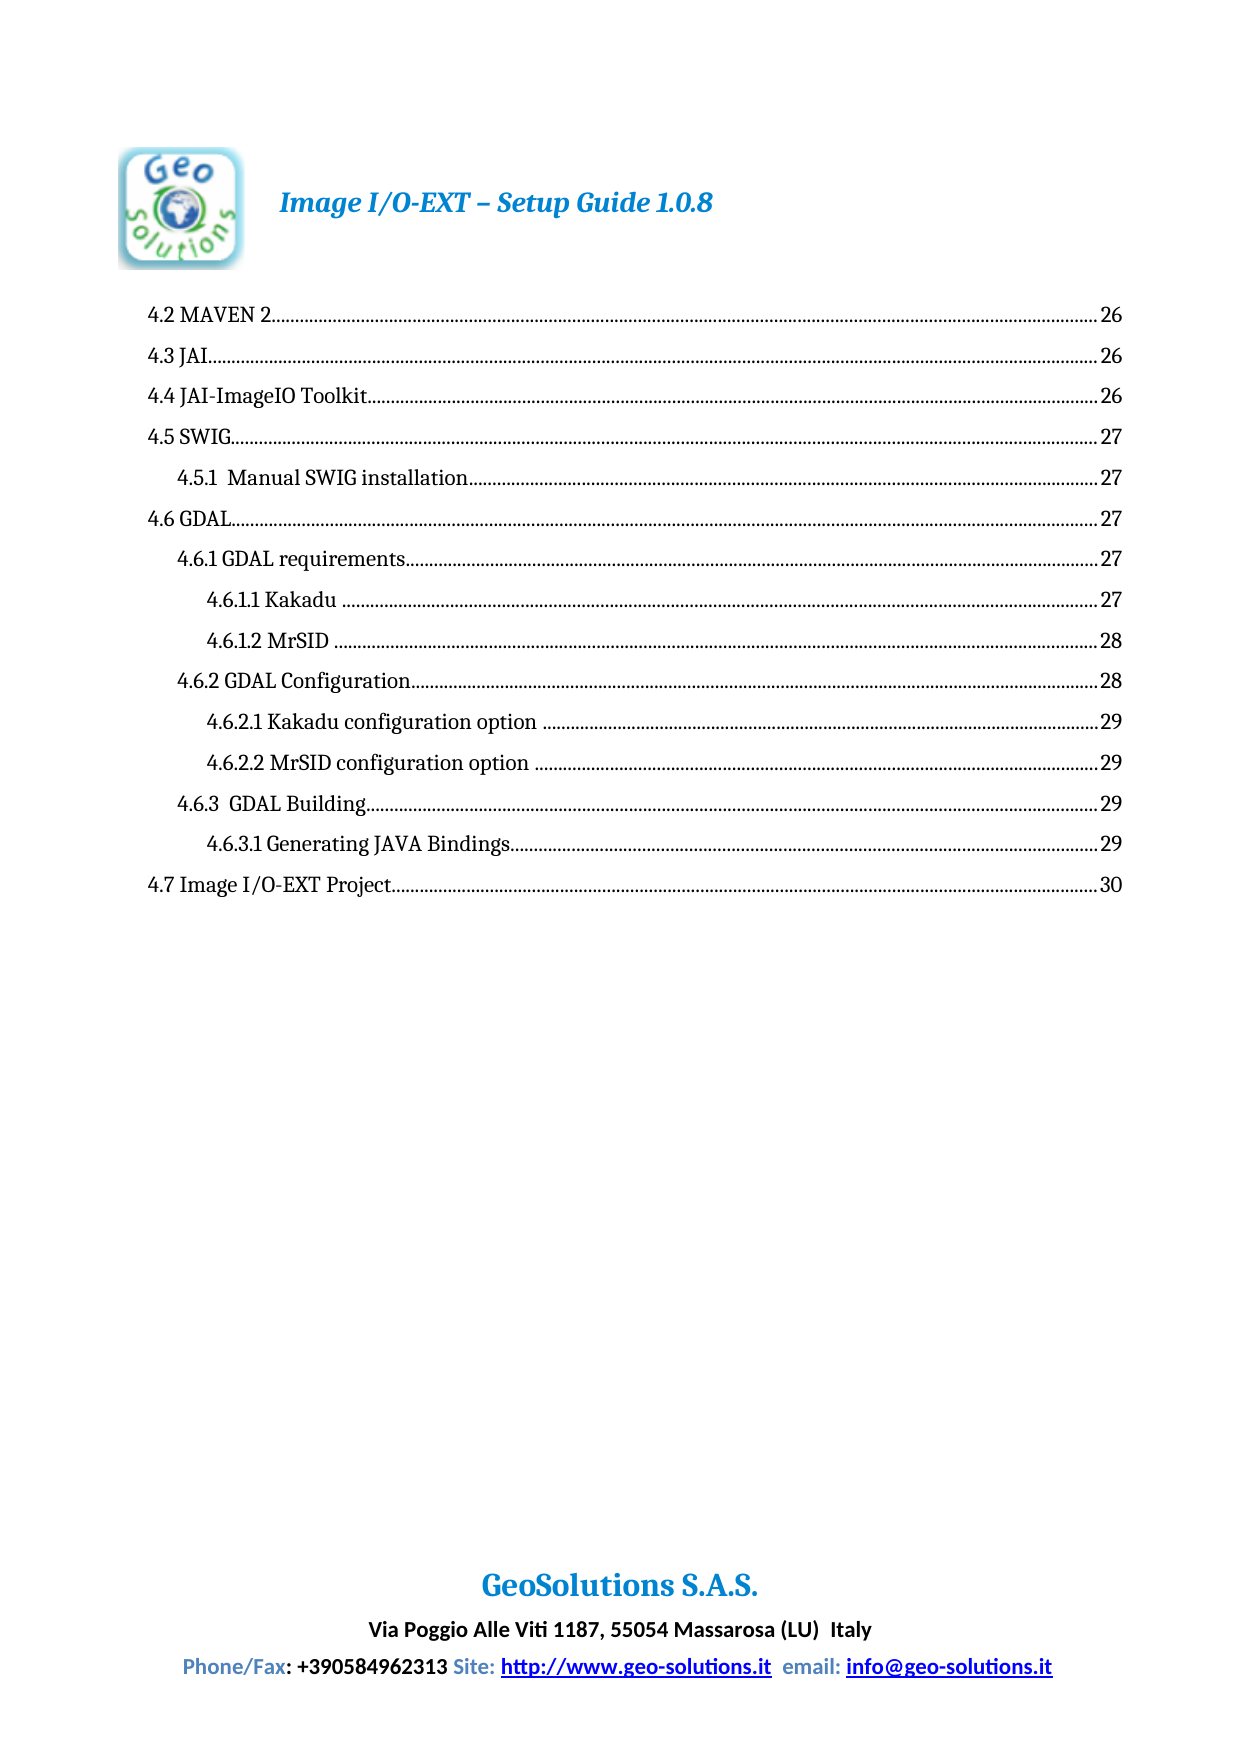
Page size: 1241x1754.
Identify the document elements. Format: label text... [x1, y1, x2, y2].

text 4.6.1 GDAL requirements 27 [177, 546, 1122, 572]
text 4.6.2.2 MrSID configuration option 29 [207, 750, 1122, 776]
text 4.6.1.1 Kakadu 27 [207, 587, 1122, 613]
text 4.7 Image I/O-EXT Project 30 [148, 872, 1122, 898]
text 4.4 JAI-ImageIO Toolkit 26 [148, 383, 1122, 409]
text 4.5 SWIG 27 [148, 424, 1122, 450]
text 4.6.3 GDAL Building 29 [177, 790, 1122, 817]
text 4.3 JAI 26 [148, 342, 1122, 369]
picture [118, 147, 245, 270]
text 4.2 MAVEN 2 26 [148, 302, 1122, 328]
text 4.6 GDAL 27 [148, 505, 1122, 532]
text 4.6.1.2 MrSID 28 [207, 627, 1122, 654]
text 4.6.2.1 Kakadu configuration option 29 [207, 709, 1122, 735]
text 4.6.2 GDAL Configuration 28 [177, 668, 1122, 694]
text 4.6.3.1 Generating JAVA Bindings 29 [207, 831, 1122, 857]
text 4.5.1 Manual SWIG installation 27 [177, 464, 1122, 491]
